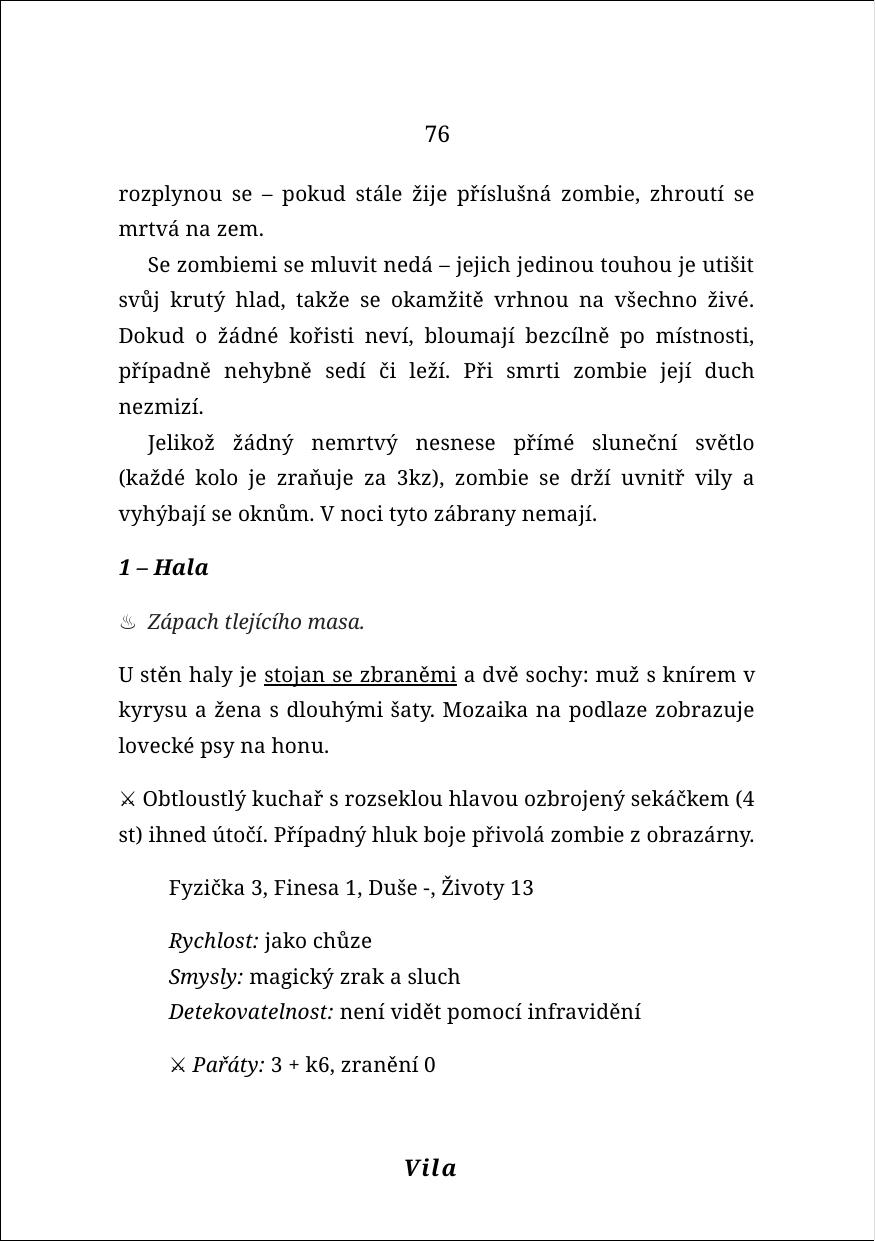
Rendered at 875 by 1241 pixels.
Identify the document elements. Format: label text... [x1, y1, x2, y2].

text 1 – Hala [118, 552, 756, 582]
text Smysly: magický zrak a sluch [168, 962, 756, 990]
text U stěn haly je stojan se zbraněmi a dvě sochy: muž s knírem v kyrysu a žena s dlouhými šaty. Mozaika na podlaze zobrazuje lovecké psy na honu. [118, 660, 756, 759]
text ⚔ Obtloustlý kuchař s rozseklou hlavou ozbrojený sekáčkem (4 st) ihned útočí. Případný hluk boje přivolá zombie z obrazárny. [118, 784, 756, 848]
text rozplynou se – pokud stále žije příslušná zombie, zhroutí se mrtvá na zem. Se zombiemi se mluvit nedá – jejich jedinou touhou je utišit svůj krutý hlad, takže se okamžitě vrhnou na všechno živé. Dokud o žádné kořisti neví, bloumají bezcílně po místnosti, případně nehybně sedí či leží. Při smrti zombie její duch nezmizí. Jelikož žádný nemrtvý nesnese přímé sluneční světlo (každé kolo je zraňuje za 3kz), zombie se drží uvnitř vily a vyhýbají se oknům. V noci tyto zábrany nemají. [118, 179, 756, 527]
text Rychlost: jako chůze [168, 926, 756, 955]
text Fyzička 3, Finesa 1, Duše -, Životy 13 [168, 873, 756, 901]
text ♨ Zápach tlejícího masa. [118, 607, 756, 635]
text Detekovatelnost: není vidět pomocí infravidění [168, 997, 756, 1026]
text ⚔ Pařáty: 3 + k6, zranění 0 [168, 1051, 756, 1079]
